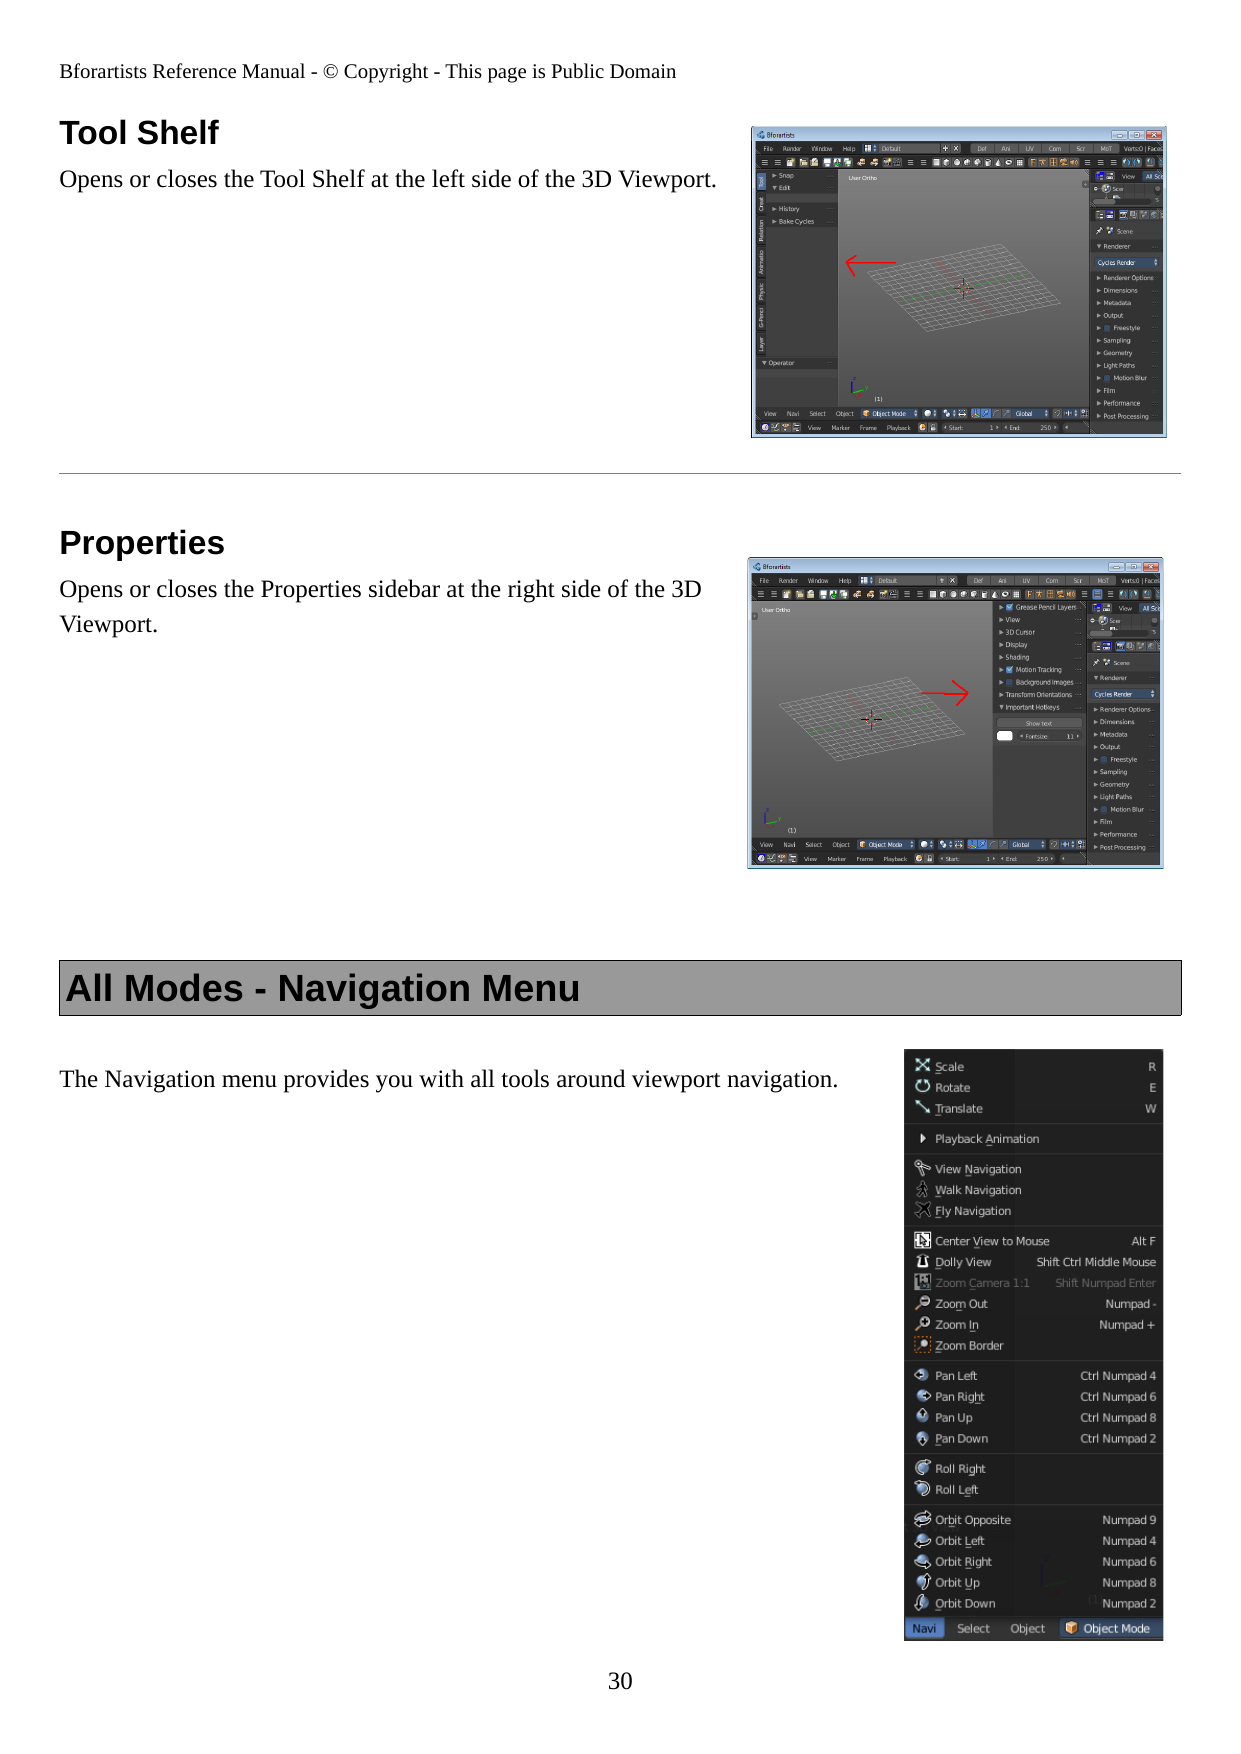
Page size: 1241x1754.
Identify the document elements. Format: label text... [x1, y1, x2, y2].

text Opens or closes the Tool Shelf at the left side of the 3D Viewport. [59, 164, 751, 192]
picture [904, 1049, 1164, 1641]
text Opens or closes the Properties sidebar at the right side of the 3D Viewport. [59, 574, 747, 637]
picture [751, 126, 1167, 438]
text The Navigation menu provides you with all tools around viewport navigation. [59, 1064, 904, 1093]
subtitle Properties [59, 523, 1181, 562]
picture [747, 557, 1164, 869]
subtitle Tool Shelf [59, 113, 1181, 151]
table_header All Modes - Navigation Menu [60, 961, 1181, 1015]
